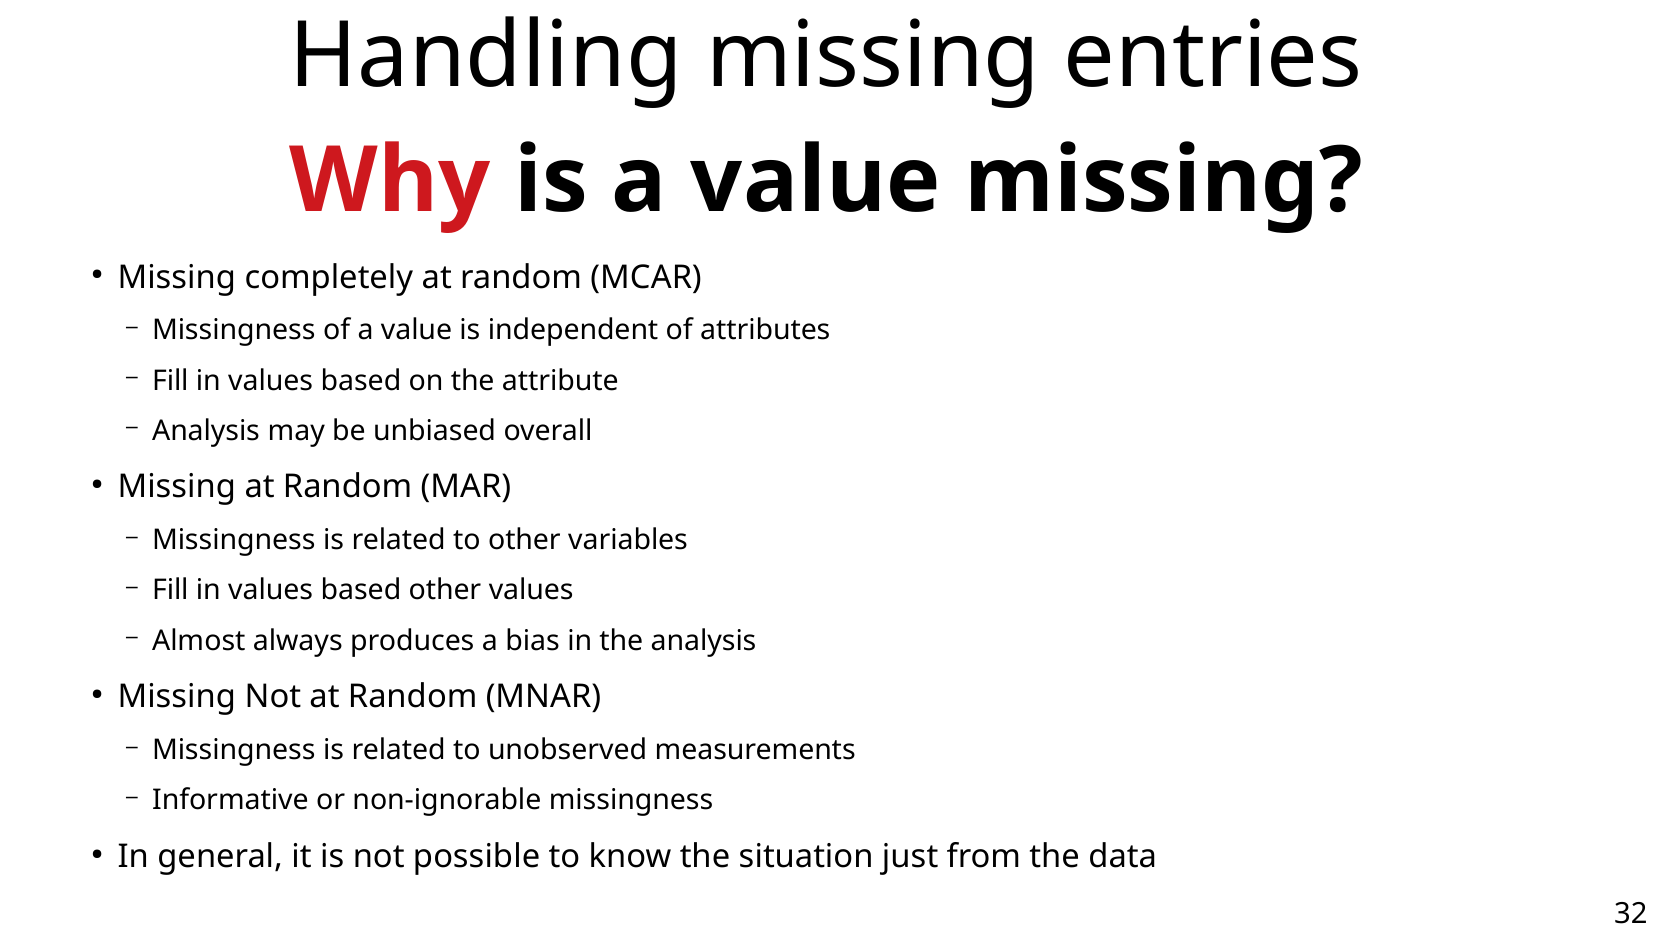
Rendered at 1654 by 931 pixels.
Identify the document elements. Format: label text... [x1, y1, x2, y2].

list Missing completely at random (MCAR) Missingness of a value is independent of attributes Fill in values based on the attribute Analysis may be unbiased overall Missing at Random (MAR) Missingness is related to other variables Fill in values based other values Almost always produces a bias in the analysis Missing Not at Random (MNAR) Missingness is related to unobserved measurements Informative or non-ignorable missingness In general, it is not possible to know the situation just from the data [82, 253, 1571, 886]
title Handling missing entries Why is a value missing? [82, 1, 1571, 226]
